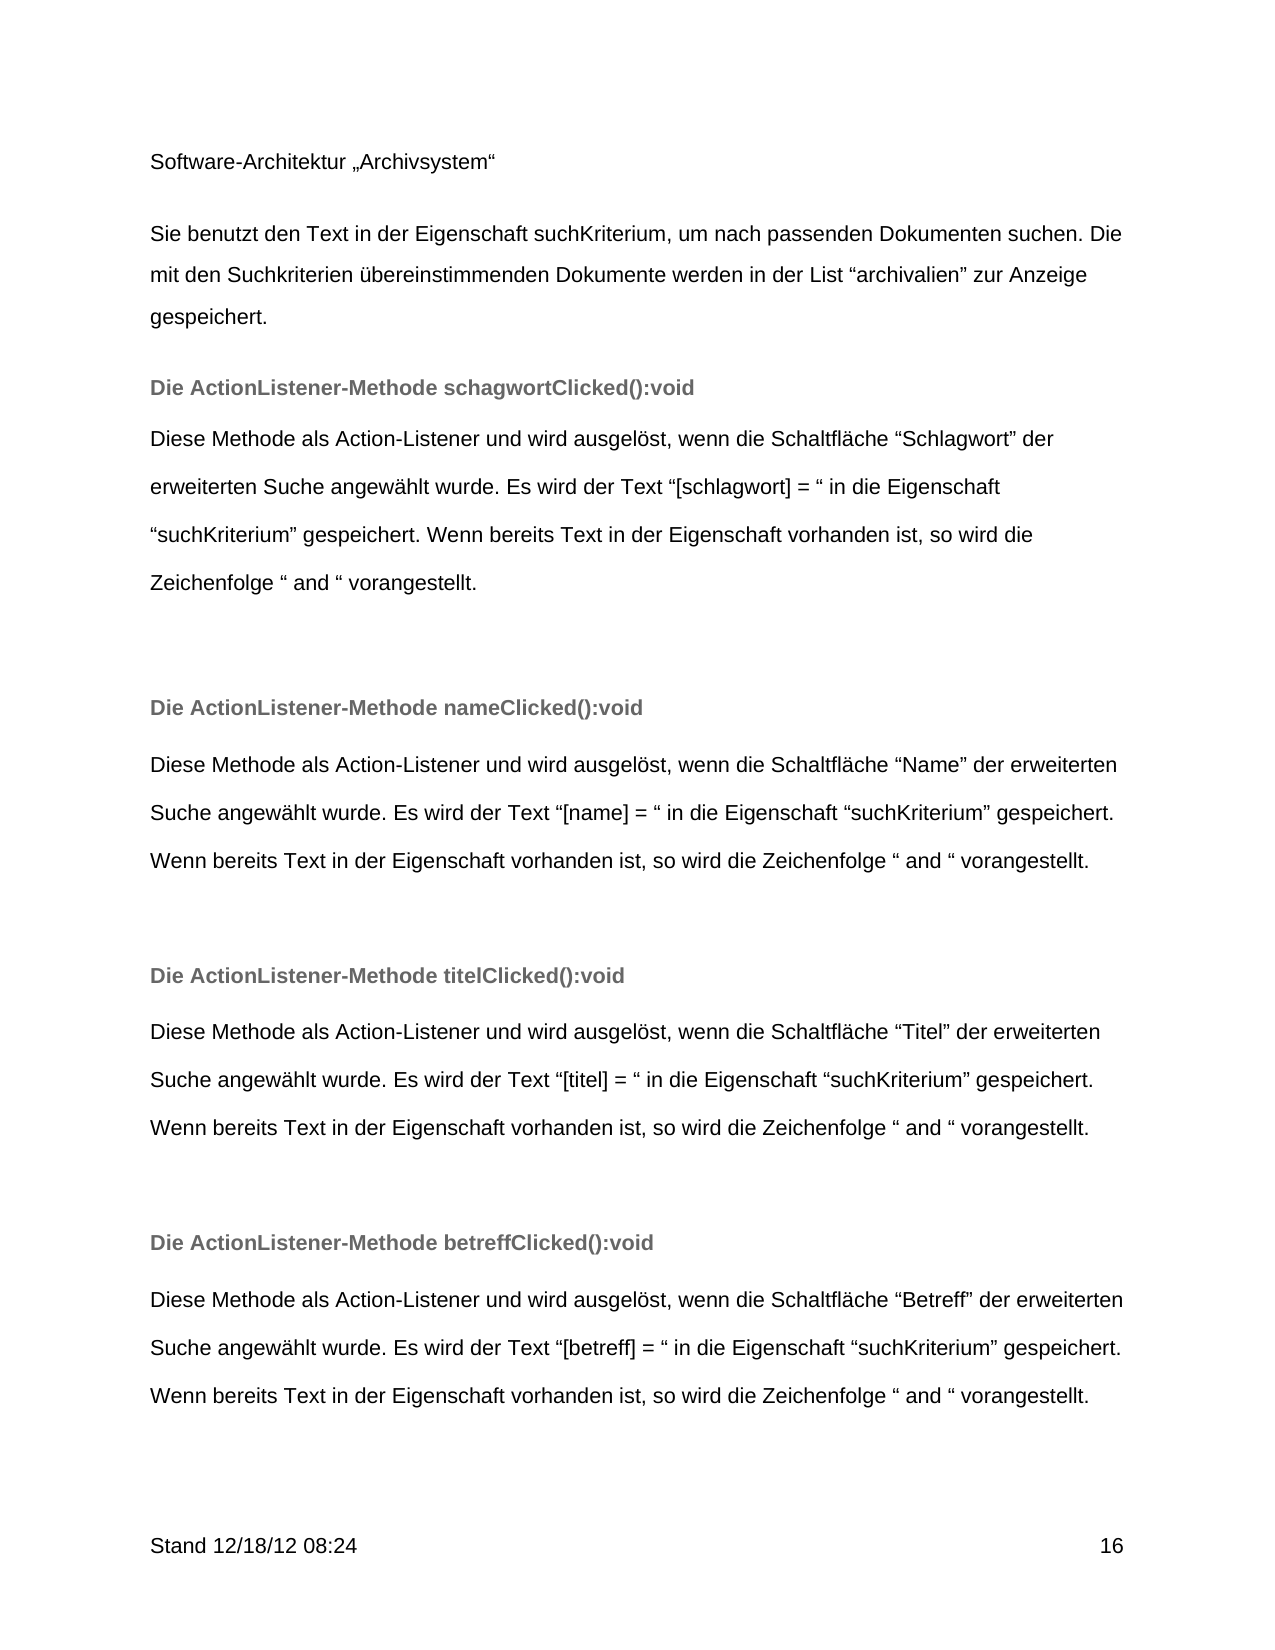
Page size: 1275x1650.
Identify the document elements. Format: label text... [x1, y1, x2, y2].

text Diese Methode als Action-Listener und wird ausgelöst, wenn die Schaltfläche “Name” der erweiterten Suche angewählt wurde. Es wird der Text “[name] = “ in die Eigenschaft “suchKriterium” gespeichert. Wenn bereits Text in der Eigenschaft vorhanden ist, so wird die Zeichenfolge “ and “ vorangestellt. [150, 753, 1125, 891]
text Sie benutzt den Text in der Eigenschaft suchKriterium, um nach passenden Dokumenten suchen. Die mit den Suchkriterien übereinstimmenden Dokumente werden in der List “archivalien” zur Anzeige gespeichert. [150, 221, 1125, 347]
subtitle Die ActionListener-Methode nameClicked():void [150, 696, 1125, 738]
subtitle Die ActionListener-Methode schagwortClicked():void [150, 376, 1125, 418]
subtitle Die ActionListener-Methode titelClicked():void [150, 963, 1125, 1005]
text Diese Methode als Action-Listener und wird ausgelöst, wenn die Schaltfläche “Betreff” der erweiterten Suche angewählt wurde. Es wird der Text “[betreff] = “ in die Eigenschaft “suchKriterium” gespeichert. Wenn bereits Text in der Eigenschaft vorhanden ist, so wird die Zeichenfolge “ and “ vorangestellt. [150, 1287, 1125, 1426]
text Diese Methode als Action-Listener und wird ausgelöst, wenn die Schaltfläche “Titel” der erweiterten Suche angewählt wurde. Es wird der Text “[titel] = “ in die Eigenschaft “suchKriterium” gespeichert. Wenn bereits Text in der Eigenschaft vorhanden ist, so wird die Zeichenfolge “ and “ vorangestellt. [150, 1020, 1125, 1158]
subtitle Die ActionListener-Methode betreffClicked():void [150, 1231, 1125, 1273]
text Diese Methode als Action-Listener und wird ausgelöst, wenn die Schaltfläche “Schlagwort” der erweiterten Suche angewählt wurde. Es wird der Text “[schlagwort] = “ in die Eigenschaft “suchKriterium” gespeichert. Wenn bereits Text in der Eigenschaft vorhanden ist, so wird die Zeichenfolge “ and “ vorangestellt. [150, 426, 1125, 613]
